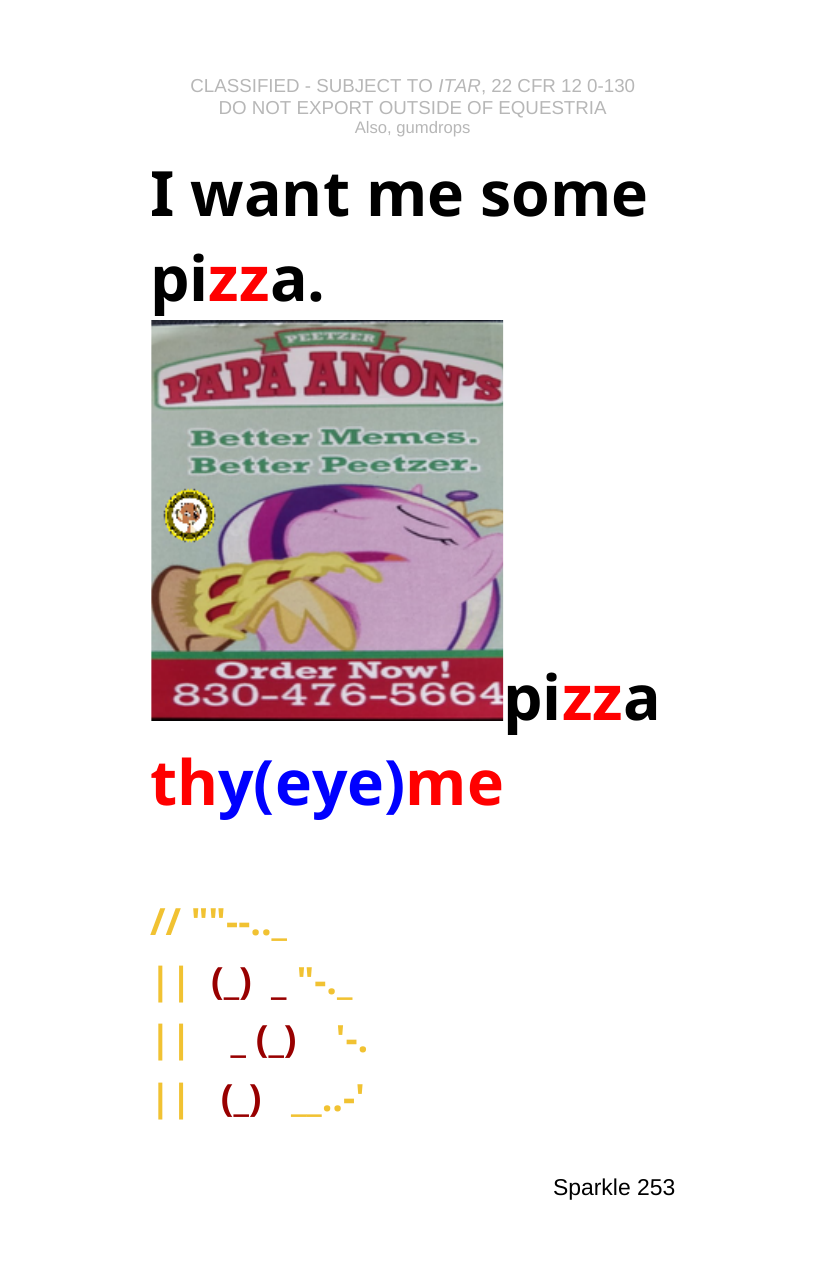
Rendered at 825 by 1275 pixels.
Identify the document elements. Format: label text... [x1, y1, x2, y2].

text // ""--.._ [150, 896, 675, 947]
title I want me some pizza.pizza thy(eye)me [150, 150, 675, 896]
text || _ (_) '-. [150, 1013, 675, 1064]
picture [150, 320, 504, 721]
text || (_) _ "-._ [150, 954, 675, 1005]
text || (_) __..-' [150, 1071, 675, 1122]
